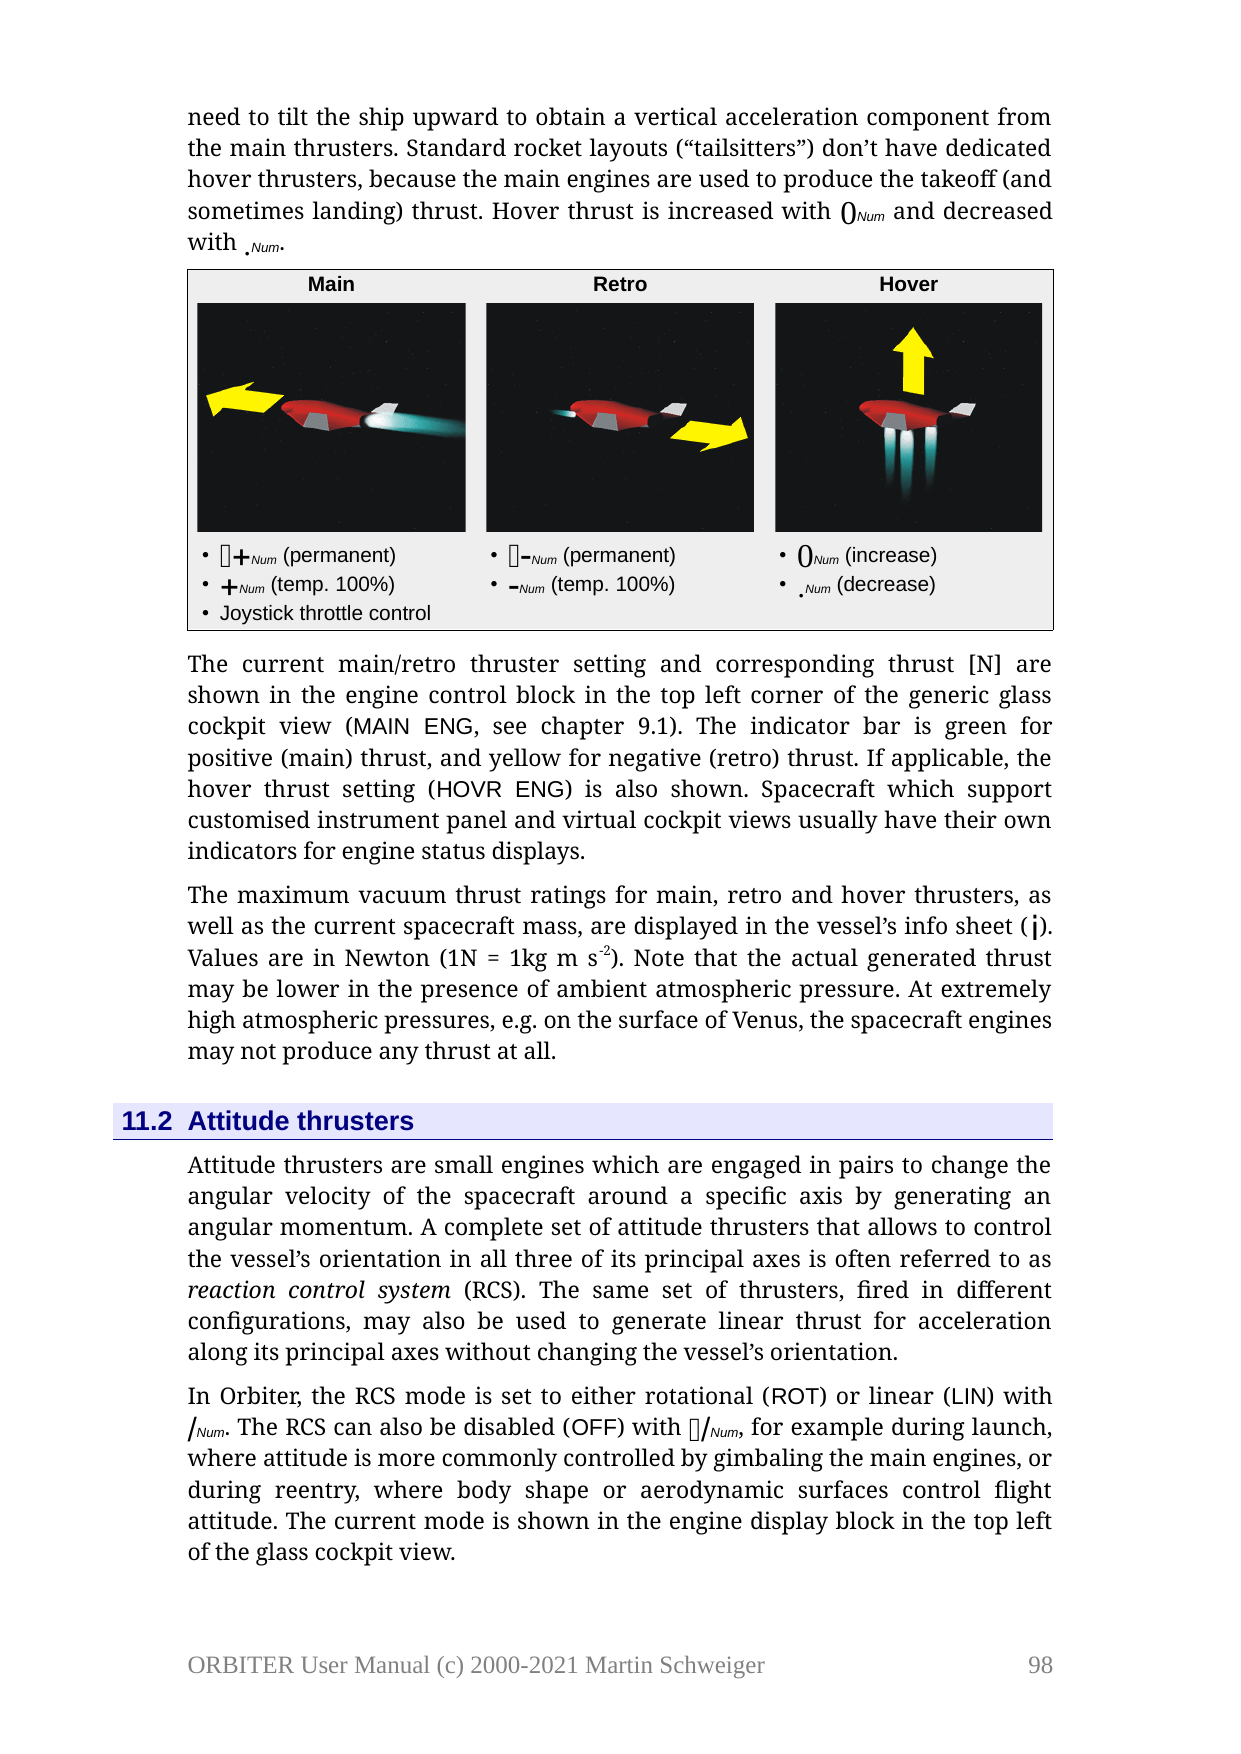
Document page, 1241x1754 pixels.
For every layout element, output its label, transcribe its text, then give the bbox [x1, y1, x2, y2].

picture [486, 303, 754, 532]
subtitle Attitude thrusters [113, 1103, 1053, 1139]
table_cell [764, 299, 1053, 536]
text Attitude thrusters are small engines which are engaged in pairs to change the angular velocity of the spacecraft around a specific axis by generating an angular momentum. A complete set of attitude thrusters that allows to control the vessel’s orientation in all three of its principal axes is often referred to as reaction control system (RCS). The same set of thrusters, fired in different configurations, may also be used to generate linear thrust for acceleration along its principal axes without changing the vessel’s orientation. [187, 1148, 1053, 1367]
table_cell [188, 299, 476, 536]
table_header Main [188, 270, 476, 299]
text The maximum vacuum thrust ratings for main, retro and hover thrusters, as well as the current spacecraft mass, are displayed in the vessel’s info sheet (i). Values are in Newton (1N = 1kg m s-2). Note that the actual generated thrust may be lower in the presence of ambient atmospheric pressure. At extremely high atmospheric pressures, e.g. on the surface of Venus, the spacecraft engines may not produce any thrust at all. [187, 878, 1053, 1066]
table_cell -Num (permanent) -Num (temp. 100%) [476, 536, 764, 629]
picture [775, 303, 1043, 532]
table_cell [476, 299, 764, 536]
text In Orbiter, the RCS mode is set to either rotational (ROT) or linear (LIN) with /Num. The RCS can also be disabled (OFF) with /Num, for example during launch, where attitude is more commonly controlled by gimbaling the main engines, or during reentry, where body shape or aerodynamic surfaces control flight attitude. The current mode is shown in the engine display block in the top left of the glass cockpit view. [187, 1379, 1053, 1567]
table_cell +Num (permanent) +Num (temp. 100%) Joystick throttle control [188, 536, 476, 629]
text The current main/retro thruster setting and corresponding thrust [N] are shown in the engine control block in the top left corner of the generic glass cockpit view (MAIN ENG, see chapter 9.1). The indicator bar is green for positive (main) thrust, and yellow for negative (retro) thrust. If applicable, the hover thrust setting (HOVR ENG) is also shown. Spacecraft which support customised instrument panel and virtual cockpit views usually have their own indicators for engine status displays. [187, 647, 1053, 866]
table_header Retro [476, 270, 764, 299]
text need to tilt the ship upward to obtain a vertical acceleration component from the main thrusters. Standard rocket layouts (“tailsitters”) don’t have dedicated hover thrusters, because the main engines are used to produce the takeoff (and sometimes landing) thrust. Hover thrust is increased with 0Num and decreased with .Num. [187, 100, 1053, 257]
table_cell 0Num (increase) .Num (decrease) [764, 536, 1053, 629]
picture [197, 303, 466, 532]
table_header Hover [764, 270, 1053, 299]
